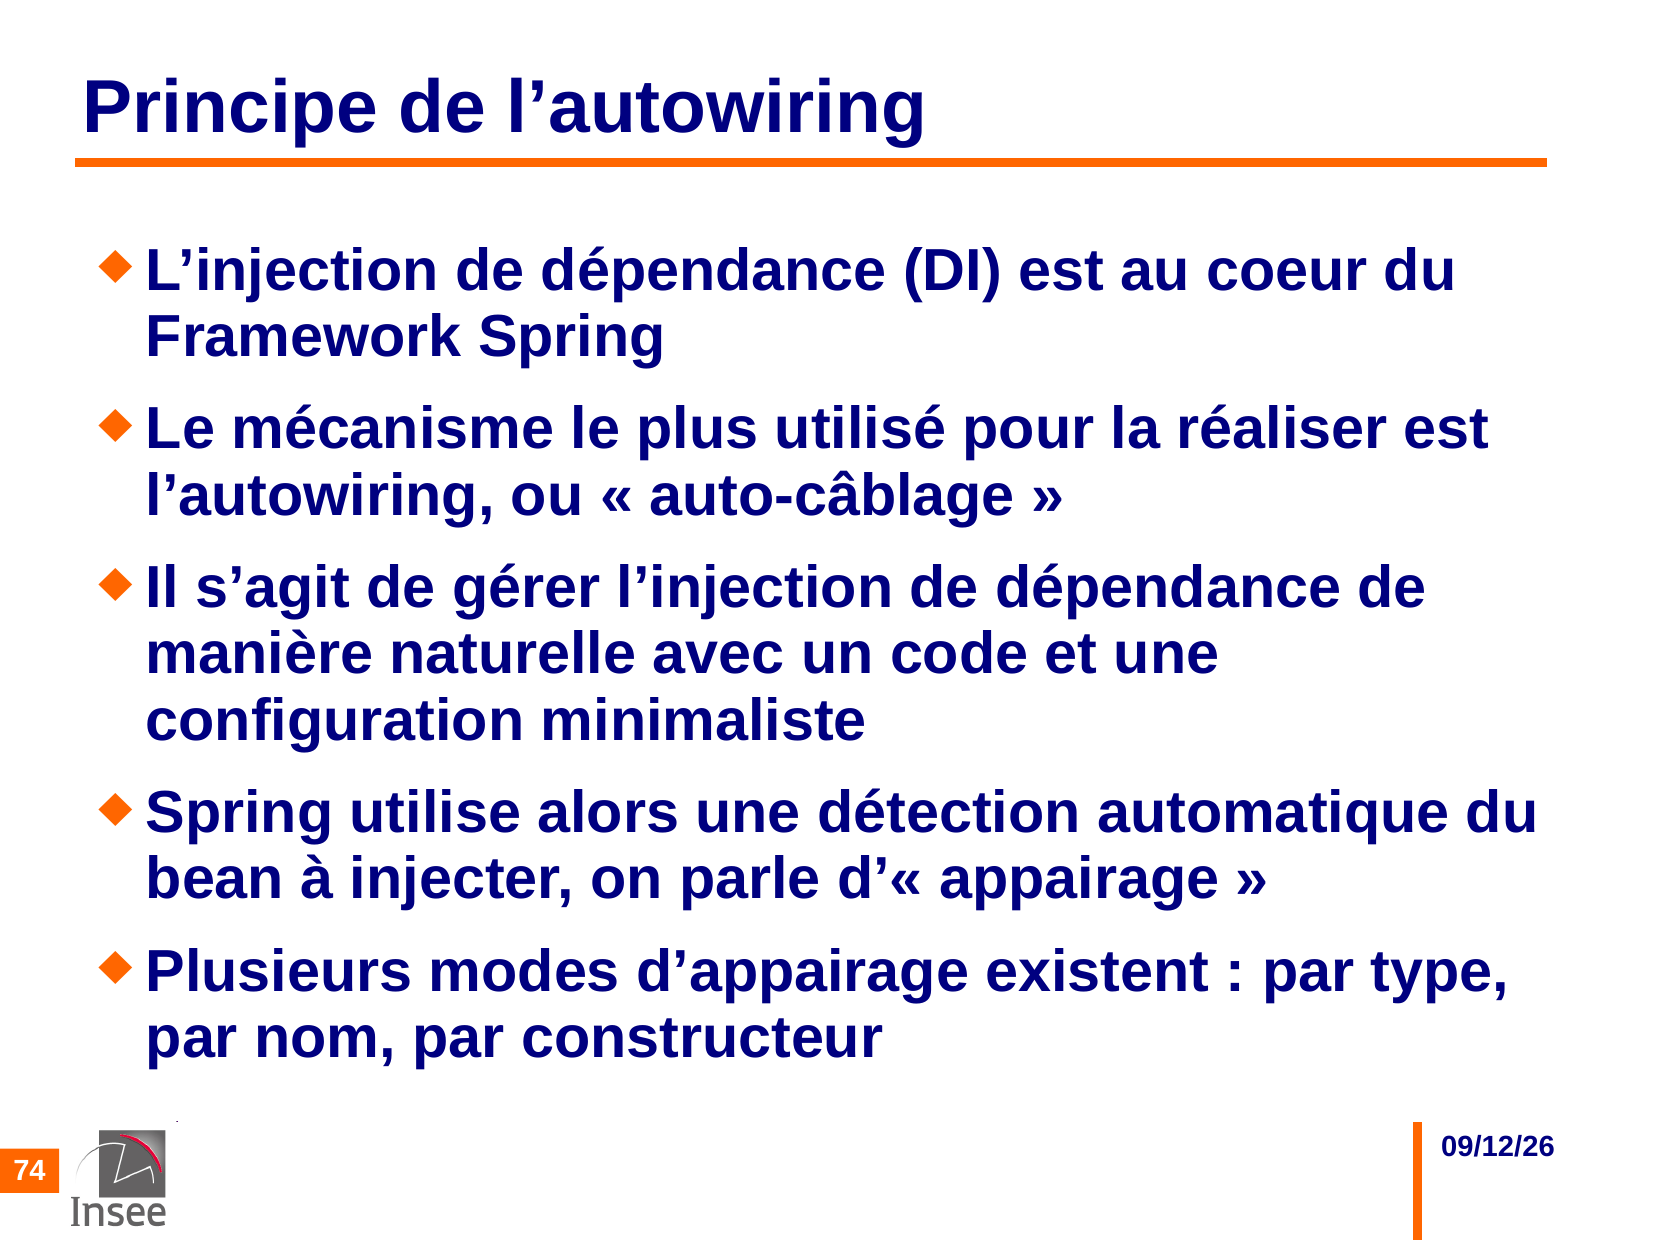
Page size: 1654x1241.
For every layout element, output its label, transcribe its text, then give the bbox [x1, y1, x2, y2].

list L’injection de dépendance (DI) est au coeur du Framework Spring Le mécanisme le plus utilisé pour la réaliser est l’autowiring, ou « auto-câblage » Il s’agit de gérer l’injection de dépendance de manière naturelle avec un code et une configuration minimaliste Spring utilise alors une détection automatique du bean à injecter, on parle d’« appairage » Plusieurs modes d’appairage existent : par type, par nom, par constructeur [82, 236, 1548, 1087]
title Principe de l’autowiring [82, 49, 1619, 163]
picture [62, 1121, 178, 1241]
